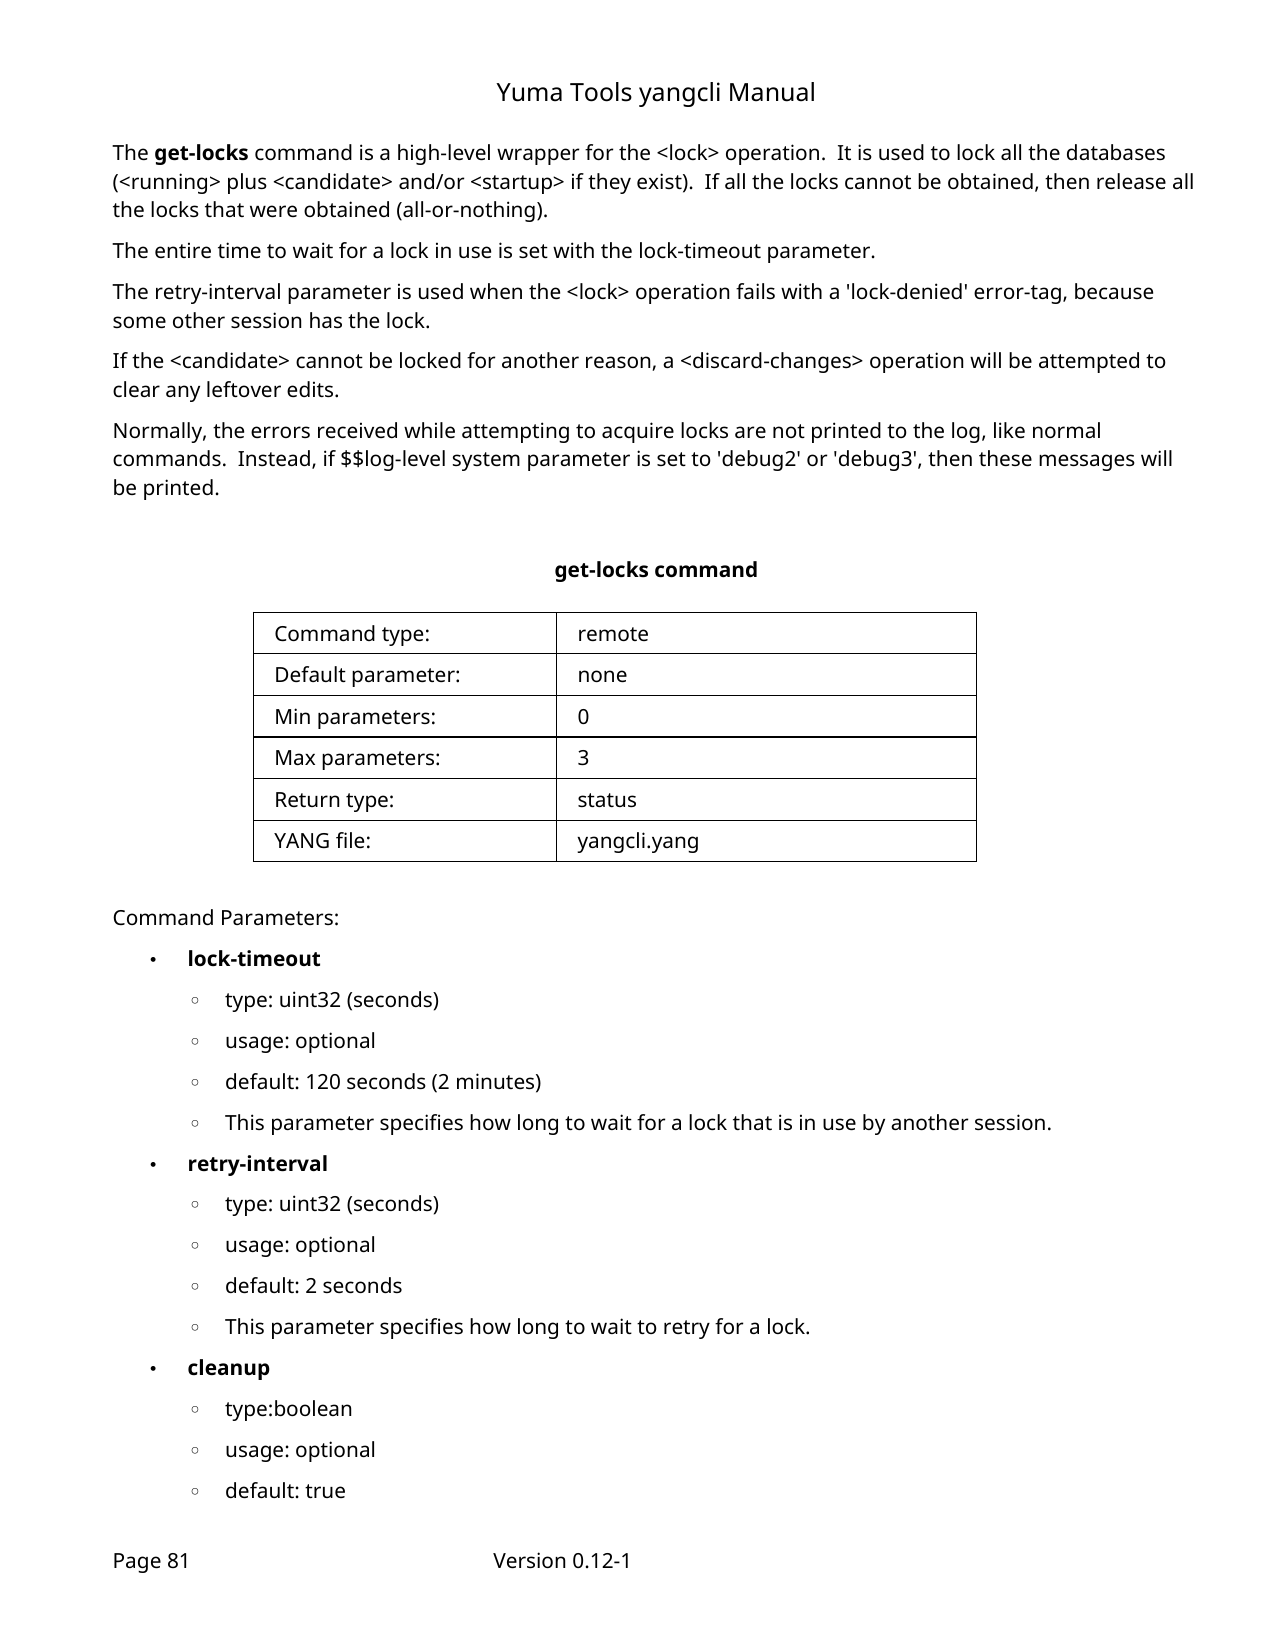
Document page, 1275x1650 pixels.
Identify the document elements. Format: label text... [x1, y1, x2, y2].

table_header Command type: [254, 613, 556, 653]
list default: 120 seconds (2 minutes) [187, 1067, 1200, 1095]
list usage: optional [187, 1026, 1200, 1054]
text The entire time to wait for a lock in use is set with the lock-timeout parameter. [112, 236, 1200, 265]
table_header remote [557, 613, 976, 653]
table_cell YANG file: [254, 821, 556, 861]
list usage: optional [187, 1231, 1200, 1259]
text If the <candidate> cannot be locked for another reason, a <discard-changes> operation will be attempted to clear any leftover edits. [112, 347, 1200, 403]
table_cell Max parameters: [254, 738, 556, 778]
table_cell Default parameter: [254, 654, 556, 695]
table_cell Return type: [254, 779, 556, 819]
list lock-timeout [150, 944, 1200, 972]
table_cell none [557, 654, 976, 695]
table_cell Min parameters: [254, 696, 556, 736]
list default: true [187, 1476, 1200, 1504]
table_cell status [557, 779, 976, 819]
text The get-locks command is a high-level wrapper for the <lock> operation. It is used to lock all the databases (<running> plus <candidate> and/or <startup> if they exist). If all the locks cannot be obtained, then release all the locks that were obtained (all-or-nothing). [112, 138, 1200, 224]
list type: uint32 (seconds) [187, 1189, 1200, 1218]
table_cell yangcli.yang [557, 821, 976, 861]
text The retry-interval parameter is used when the <lock> operation fails with a 'lock-denied' error-tag, because some other session has the lock. [112, 277, 1200, 334]
list retry-interval [150, 1149, 1200, 1177]
text Normally, the errors received while attempting to acquire locks are not printed to the log, like normal commands. Instead, if $$log-level system parameter is set to 'debug2' or 'debug3', then these messages will be printed. [112, 416, 1200, 501]
list type:boolean [187, 1394, 1200, 1423]
list type: uint32 (seconds) [187, 985, 1200, 1013]
list This parameter specifies how long to wait for a lock that is in use by another session. [187, 1108, 1200, 1136]
table_cell 0 [557, 696, 976, 736]
text Command Parameters: [112, 903, 1200, 931]
table_cell 3 [557, 738, 976, 778]
list usage: optional [187, 1435, 1200, 1464]
list cleanup [150, 1353, 1200, 1382]
list This parameter specifies how long to wait to retry for a lock. [187, 1312, 1200, 1341]
subtitle get-locks command [127, 555, 1185, 583]
list default: 2 seconds [187, 1271, 1200, 1300]
